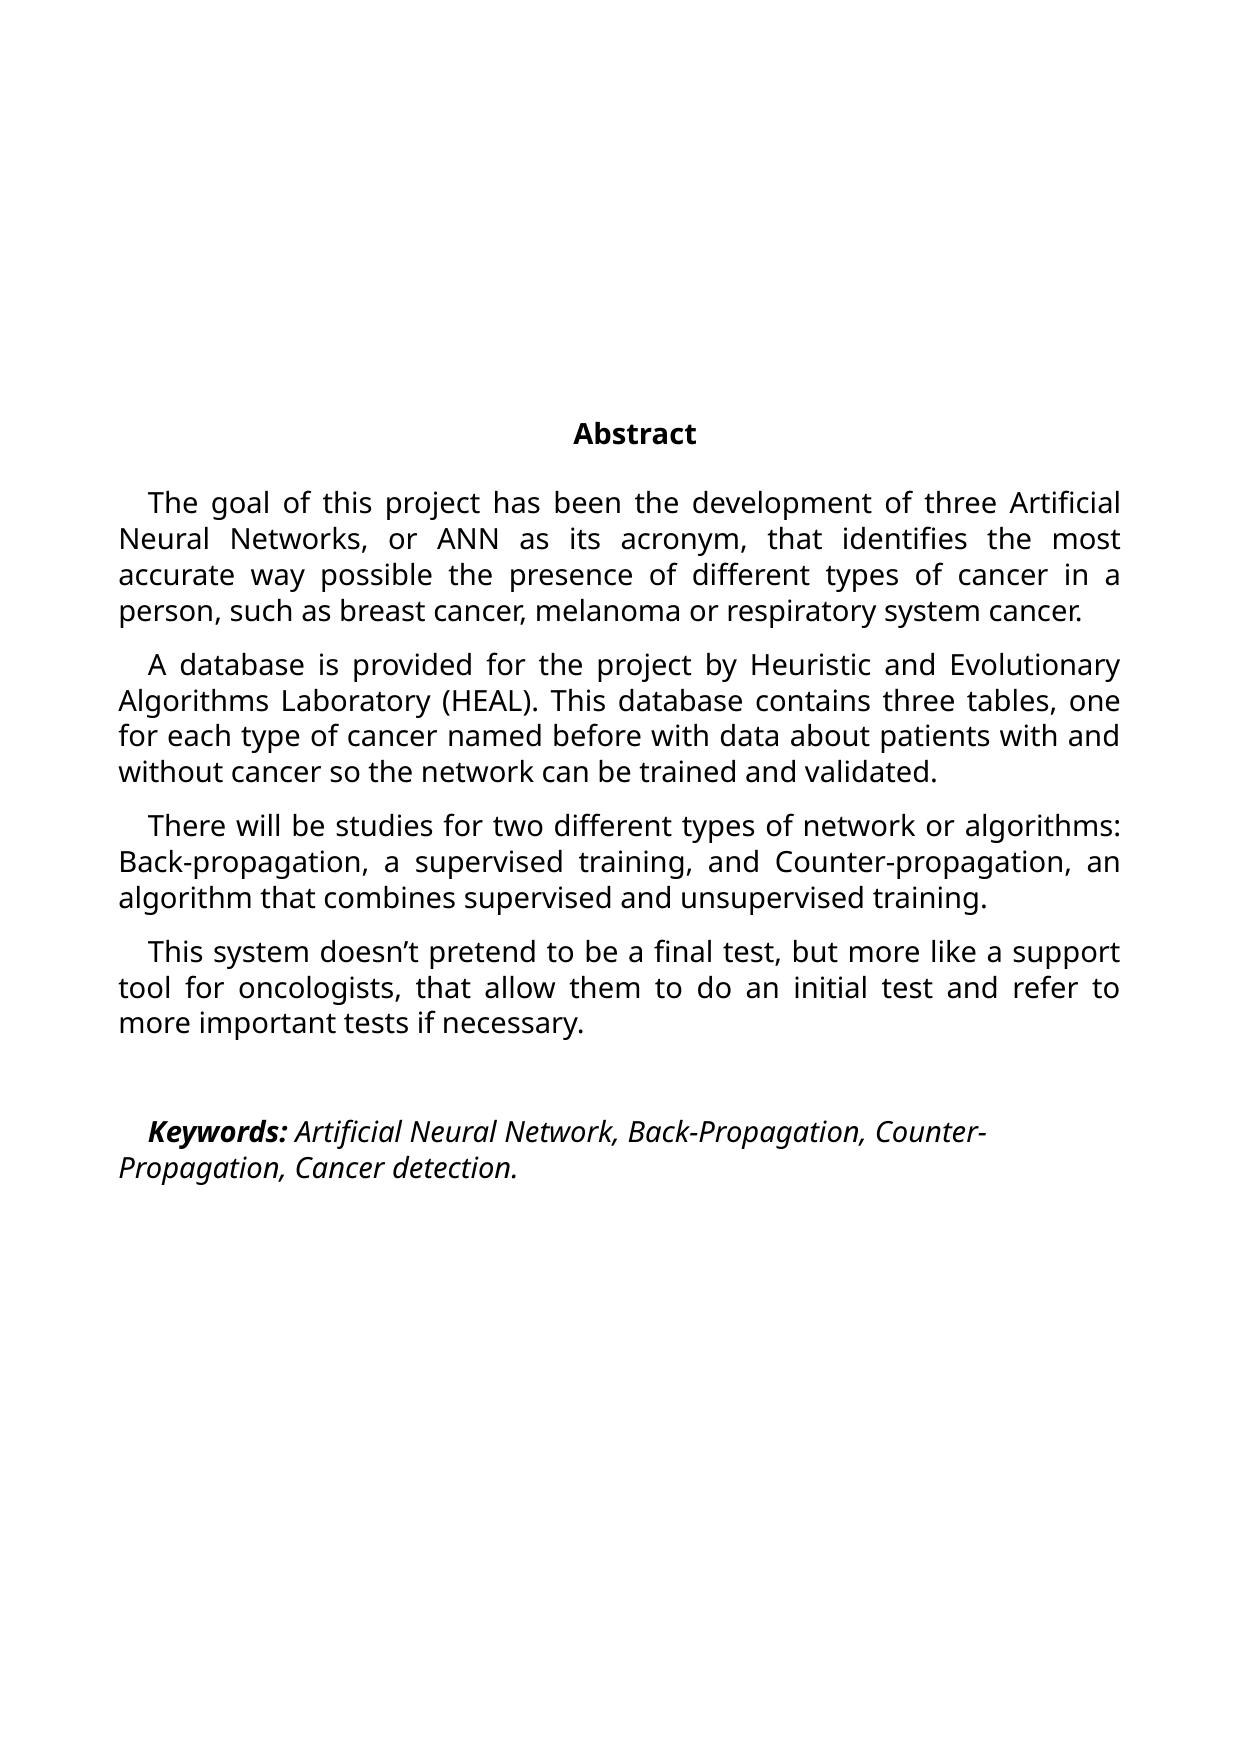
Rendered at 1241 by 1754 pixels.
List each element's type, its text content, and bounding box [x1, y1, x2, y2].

text This system doesn’t pretend to be a final test, but more like a support tool for oncologists, that allow them to do an initial test and refer to more important tests if necessary. [118, 931, 1122, 1042]
text A database is provided for the project by Heuristic and Evolutionary Algorithms Laboratory (HEAL). This database contains three tables, one for each type of cancer named before with data about patients with and without cancer so the network can be trained and validated. [118, 644, 1122, 791]
text The goal of this project has been the development of three Artificial Neural Networks, or ANN as its acronym, that identifies the most accurate way possible the presence of different types of cancer in a person, such as breast cancer, melanoma or respiratory system cancer. [118, 483, 1122, 629]
text There will be studies for two different types of network or algorithms: Back-propagation, a supervised training, and Counter-propagation, an algorithm that combines supervised and unsupervised training. [118, 806, 1122, 917]
text Abstract [118, 413, 1122, 453]
text Keywords: Artificial Neural Network, Back-Propagation, Counter-Propagation, Cancer detection. [118, 1111, 1122, 1187]
